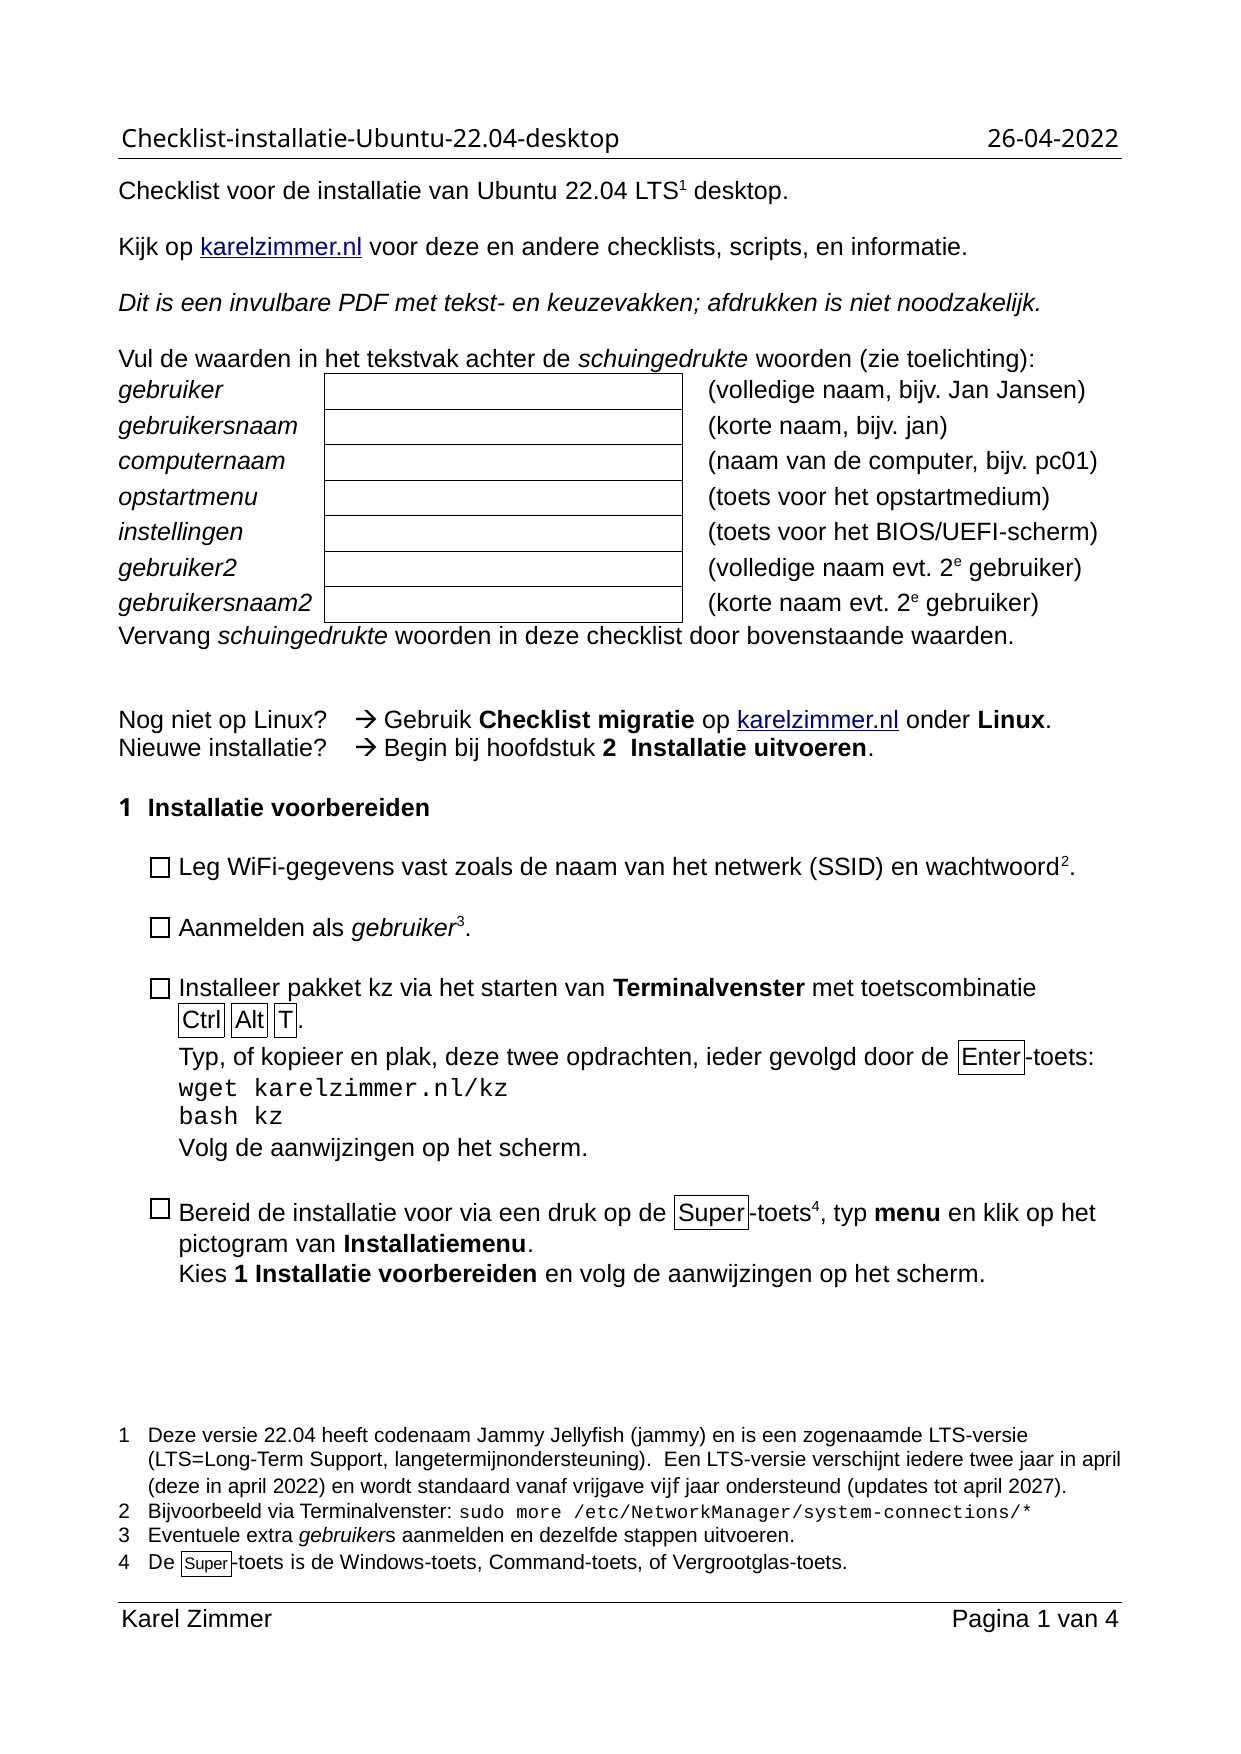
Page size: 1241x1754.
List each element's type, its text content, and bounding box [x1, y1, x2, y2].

table_header [141, 852, 177, 882]
table_cell Bereid de installatie voor via een druk op de Super-toets, typ menu en klik op het pictogram van Installatiemenu. [177, 1194, 1120, 1259]
table_header Leg WiFi-gegevens vast zoals de naam van het netwerk (SSID) en wachtwoord. [177, 852, 1120, 882]
text (volledige naam evt. 2e gebruiker) [683, 551, 1122, 586]
text Vul de waarden in het tekstvak achter de schuingedrukte woorden (zie toelichting): [118, 345, 1122, 373]
table_cell [141, 1164, 177, 1194]
table_cell [141, 913, 177, 943]
text Dit is een invulbare PDF met tekst- en keuzevakken; afdrukken is niet noodzakelijk. [118, 289, 1122, 317]
table_cell Installeer pakket kz via het starten van Terminalvenster met toetscombinatie Ctrl Alt T. [177, 973, 1120, 1039]
table_cell Typ, of kopieer en plak, deze twee opdrachten, ieder gevolgd door de Enter-toets: wget karelzimmer.nl/kz bash kz [177, 1039, 1120, 1133]
table_cell [141, 882, 177, 913]
table_cell [177, 943, 1120, 973]
text Checklist voor de installatie van Ubuntu 22.04 LTS desktop. [118, 177, 1122, 205]
text gebruiker [118, 373, 324, 409]
text instellingen [118, 515, 324, 551]
table_cell Volg de aanwijzingen op het scherm. [177, 1133, 1120, 1163]
list Installatie voorbereiden [118, 790, 1122, 824]
table_cell Kies 1 Installatie voorbereiden en volg de aanwijzingen op het scherm. [177, 1259, 1120, 1289]
table_cell [177, 1164, 1120, 1194]
text (volledige naam, bijv. Jan Jansen) [683, 373, 1122, 409]
table_cell Aanmelden als gebruiker. [177, 913, 1120, 943]
text opstartmenu [118, 480, 324, 515]
table_cell [141, 1194, 177, 1259]
table_cell [141, 943, 177, 973]
table_cell [141, 1259, 177, 1289]
table_cell [141, 1133, 177, 1163]
table_cell [177, 882, 1120, 913]
text Deze versie 22.04 heeft codenaam Jammy Jellyfish (jammy) en is een zogenaamde LTS-versie (LTS=Long-Term Support, langetermijnondersteuning). Een LTS-versie verschijnt iedere twee jaar in april (deze in april 2022) en wordt standaard vanaf vrijgave vijf jaar ondersteund (updates tot april 2027). [118, 1424, 1122, 1499]
text Nog niet op Linux?  Gebruik Checklist migratie op karelzimmer.nl onder Linux. [118, 706, 1122, 734]
text (korte naam evt. 2e gebruiker) [683, 586, 1122, 622]
text gebruikersnaam2 [118, 586, 324, 622]
text computernaam [118, 444, 324, 480]
text gebruiker2 [118, 551, 324, 586]
text Nieuwe installatie?  Begin bij hoofdstuk 2 Installatie uitvoeren. [118, 734, 1122, 762]
table_cell [141, 973, 177, 1039]
text (korte naam, bijv. jan) [683, 409, 1122, 444]
text Kijk op karelzimmer.nl voor deze en andere checklists, scripts, en informatie. [118, 233, 1122, 261]
text (toets voor het BIOS/UEFI-scherm) [683, 515, 1122, 551]
text gebruikersnaam [118, 409, 324, 444]
text Vervang schuingedrukte woorden in deze checklist door bovenstaande waarden. [118, 622, 1122, 650]
text (toets voor het opstartmedium) [683, 480, 1122, 515]
text (naam van de computer, bijv. pc01) [683, 444, 1122, 480]
table_cell [141, 1039, 177, 1133]
